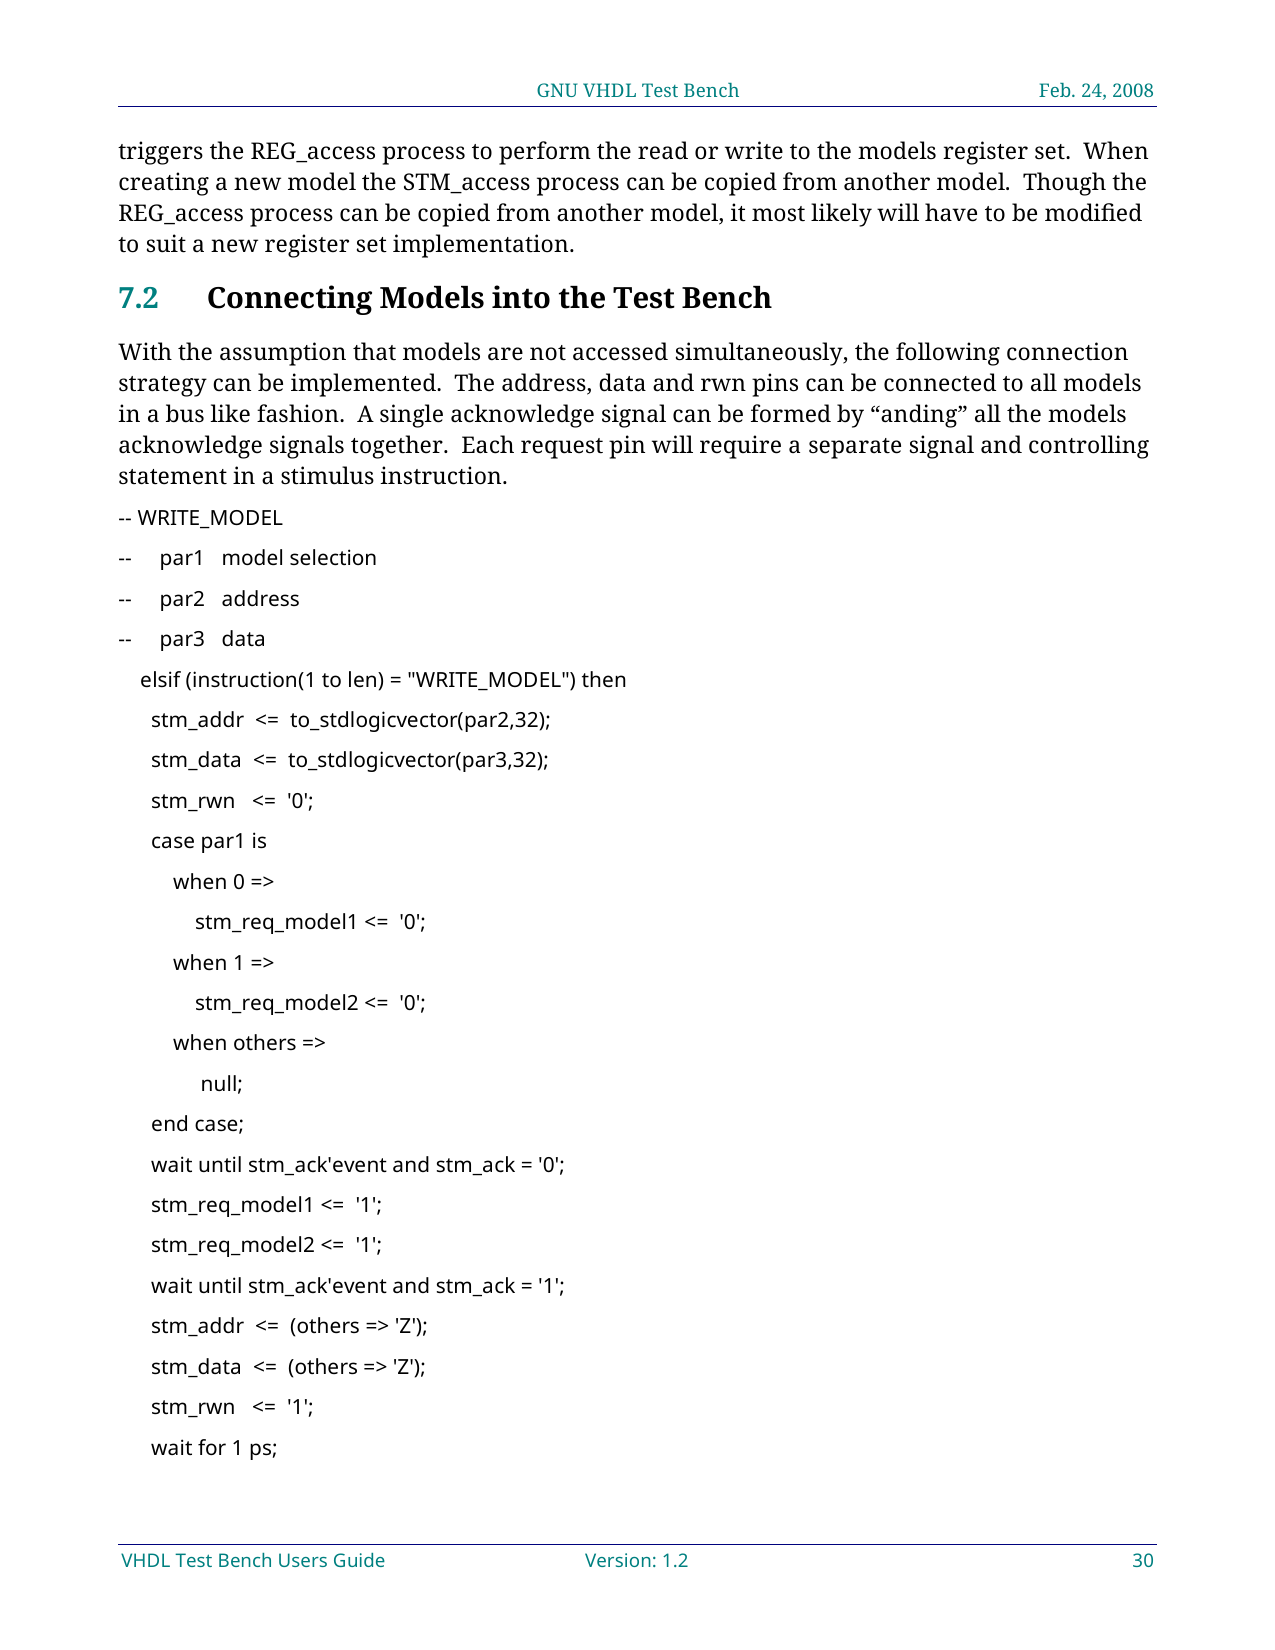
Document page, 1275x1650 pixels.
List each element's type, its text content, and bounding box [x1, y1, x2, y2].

text wait until stm_ack'event and stm_ack = '0'; [118, 1149, 1157, 1178]
text With the assumption that models are not accessed simultaneously, the following connection strategy can be implemented. The address, data and rwn pins can be connected to all models in a bus like fashion. A single acknowledge signal can be formed by “anding” all the models acknowledge signals together. Each request pin will require a separate signal and controlling statement in a stimulus instruction. [118, 336, 1157, 491]
text -- par1 model selection [118, 543, 1157, 572]
text -- WRITE_MODEL [118, 503, 1157, 531]
text triggers the REG_access process to perform the read or write to the models register set. When creating a new model the STM_access process can be copied from another model. Though the REG_access process can be copied from another model, it most likely will have to be modified to suit a new register set implementation. [118, 135, 1157, 259]
text stm_req_model1 <= '0'; [118, 907, 1157, 936]
text stm_addr <= to_stdlogicvector(par2,32); [118, 705, 1157, 733]
text stm_data <= to_stdlogicvector(par3,32); [118, 745, 1157, 774]
text stm_data <= (others => 'Z'); [118, 1352, 1157, 1380]
text when 1 => [118, 947, 1157, 976]
text stm_rwn <= '0'; [118, 786, 1157, 814]
text stm_req_model2 <= '1'; [118, 1230, 1157, 1259]
text wait until stm_ack'event and stm_ack = '1'; [118, 1271, 1157, 1299]
text stm_req_model1 <= '1'; [118, 1190, 1157, 1218]
text elsif (instruction(1 to len) = "WRITE_MODEL") then [118, 664, 1157, 693]
text -- par3 data [118, 624, 1157, 653]
subtitle Connecting Models into the Test Bench [118, 278, 1157, 317]
text stm_addr <= (others => 'Z'); [118, 1311, 1157, 1340]
text null; [118, 1069, 1157, 1097]
text end case; [118, 1109, 1157, 1138]
text when 0 => [118, 867, 1157, 895]
text stm_req_model2 <= '0'; [118, 988, 1157, 1016]
text case par1 is [118, 826, 1157, 855]
text -- par2 address [118, 584, 1157, 612]
text wait for 1 ps; [118, 1432, 1157, 1461]
text stm_rwn <= '1'; [118, 1392, 1157, 1421]
text when others => [118, 1028, 1157, 1057]
